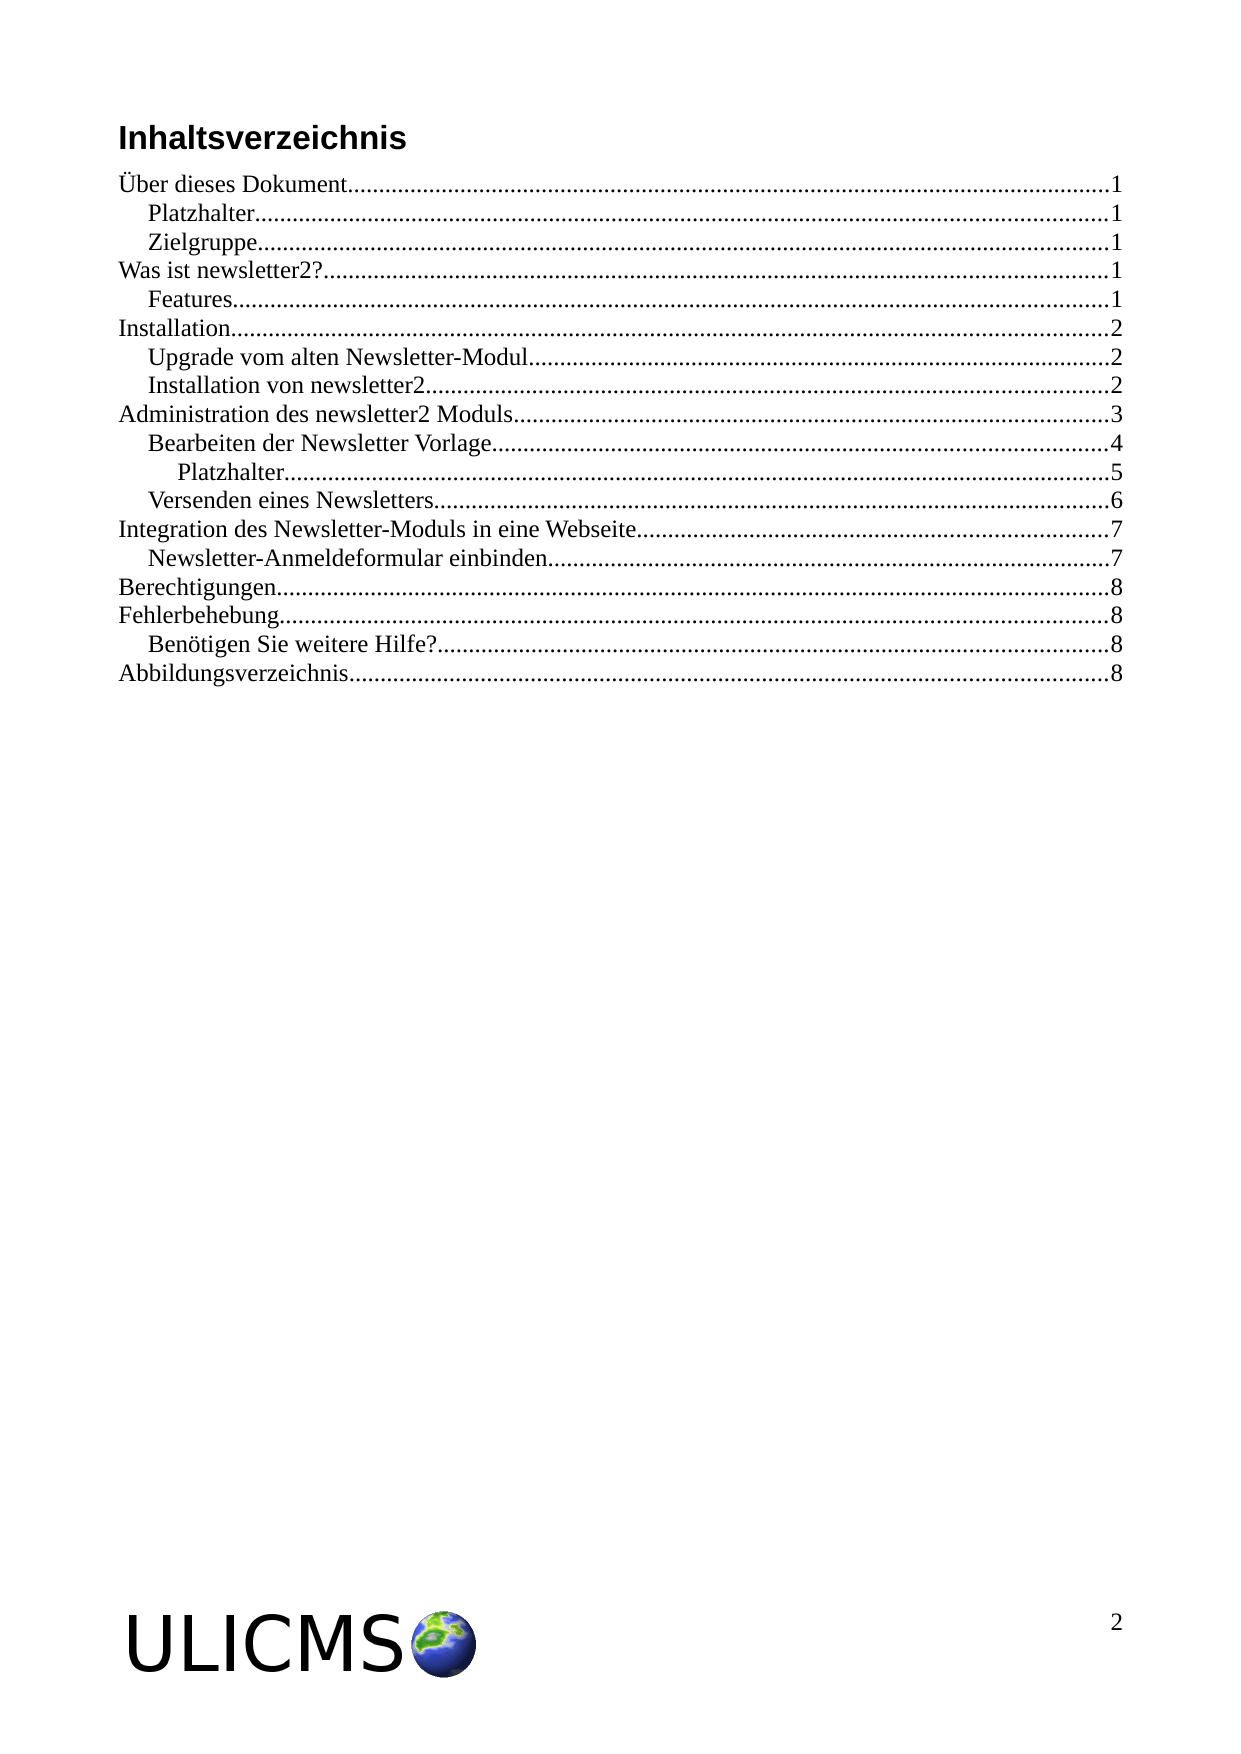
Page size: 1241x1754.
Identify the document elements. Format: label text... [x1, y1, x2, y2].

text Features 1 [148, 284, 1123, 313]
text Upgrade vom alten Newsletter-Modul 2 [148, 342, 1123, 370]
text Versenden eines Newsletters 6 [148, 485, 1123, 514]
text Zielgruppe 1 [148, 227, 1123, 255]
text Benötigen Sie weitere Hilfe? 8 [148, 629, 1123, 658]
text Installation von newsletter2 2 [148, 370, 1123, 399]
text Über dieses Dokument 1 [118, 169, 1123, 198]
text Was ist newsletter2? 1 [118, 255, 1123, 284]
text Administration des newsletter2 Moduls 3 [118, 399, 1123, 428]
text Fehlerbehebung 8 [118, 600, 1123, 629]
text Berechtigungen 8 [118, 572, 1123, 600]
text Integration des Newsletter-Moduls in eine Webseite 7 [118, 514, 1123, 543]
text Platzhalter 5 [177, 457, 1123, 485]
text Installation 2 [118, 313, 1123, 342]
text Abbildungsverzeichnis 8 [118, 658, 1123, 687]
text Platzhalter 1 [148, 198, 1123, 227]
text Newsletter-Anmeldeformular einbinden 7 [148, 543, 1123, 572]
text Bearbeiten der Newsletter Vorlage 4 [148, 428, 1123, 457]
picture [118, 1607, 479, 1681]
subtitle Inhaltsverzeichnis [118, 118, 1123, 157]
